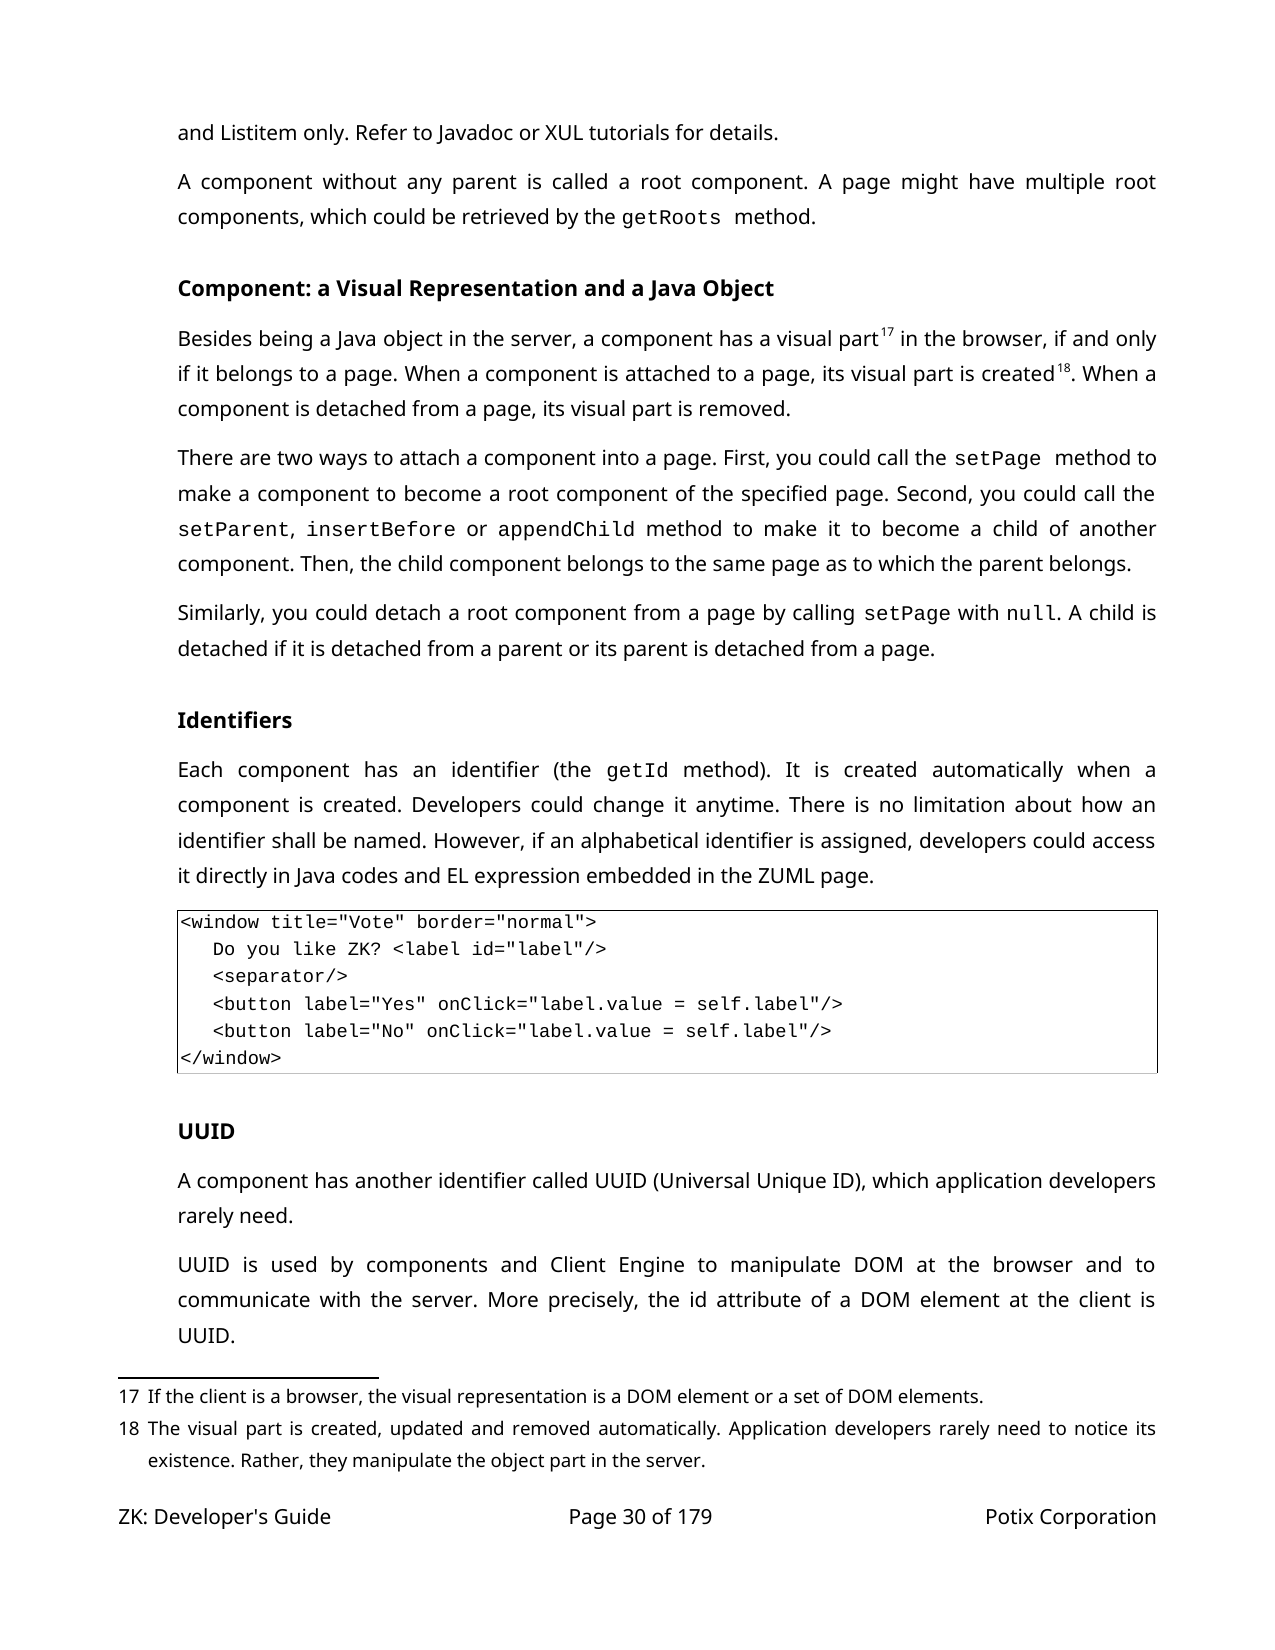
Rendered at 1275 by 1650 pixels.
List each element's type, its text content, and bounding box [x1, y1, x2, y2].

subtitle Identifiers [177, 704, 1157, 734]
text If the client is a browser, the visual representation is a DOM element or a set of DOM elements. [118, 1384, 1157, 1409]
text A component without any parent is called a root component. A page might have multiple root components, which could be retrieved by the getRoots method. [177, 167, 1157, 231]
subtitle UUID [177, 1116, 1157, 1146]
text and Listitem only. Refer to Javadoc or XUL tutorials for details. [177, 118, 1157, 146]
text Similarly, you could detach a root component from a page by calling setPage with null. A child is detached if it is detached from a parent or its parent is detached from a page. [177, 598, 1157, 662]
text <separator/> [178, 964, 1157, 988]
subtitle Component: a Visual Representation and a Java Object [177, 273, 1157, 303]
text Do you like ZK? <label id="label"/> [178, 937, 1157, 961]
text <button label="No" onClick="label.value = self.label"/> [178, 1019, 1157, 1043]
text <button label="Yes" onClick="label.value = self.label"/> [178, 991, 1157, 1016]
text Each component has an identifier (the getId method). It is created automatically when a component is created. Developers could change it anytime. There is no limitation about how an identifier shall be named. However, if an alphabetical identifier is assigned, developers could access it directly in Java codes and EL expression embedded in the ZUML page. [177, 755, 1157, 889]
text <window title="Vote" border="normal"> [178, 911, 1157, 934]
text Besides being a Java object in the server, a component has a visual part in the browser, if and only if it belongs to a page. When a component is attached to a page, its visual part is created. When a component is detached from a page, its visual part is removed. [177, 324, 1157, 422]
text The visual part is created, updated and removed automatically. Application developers rarely need to notice its existence. Rather, they manipulate the object part in the server. [118, 1416, 1157, 1473]
text UUID is used by components and Client Engine to manipulate DOM at the browser and to communicate with the server. More precisely, the id attribute of a DOM element at the client is UUID. [177, 1250, 1157, 1349]
text </window> [178, 1046, 1157, 1073]
text A component has another identifier called UUID (Universal Unique ID), which application developers rarely need. [177, 1166, 1157, 1230]
text There are two ways to attach a component into a page. First, you could call the setPage method to make a component to become a root component of the specified page. Second, you could call the setParent, insertBefore or appendChild method to make it to become a child of another component. Then, the child component belongs to the same page as to which the parent belongs. [177, 443, 1157, 578]
